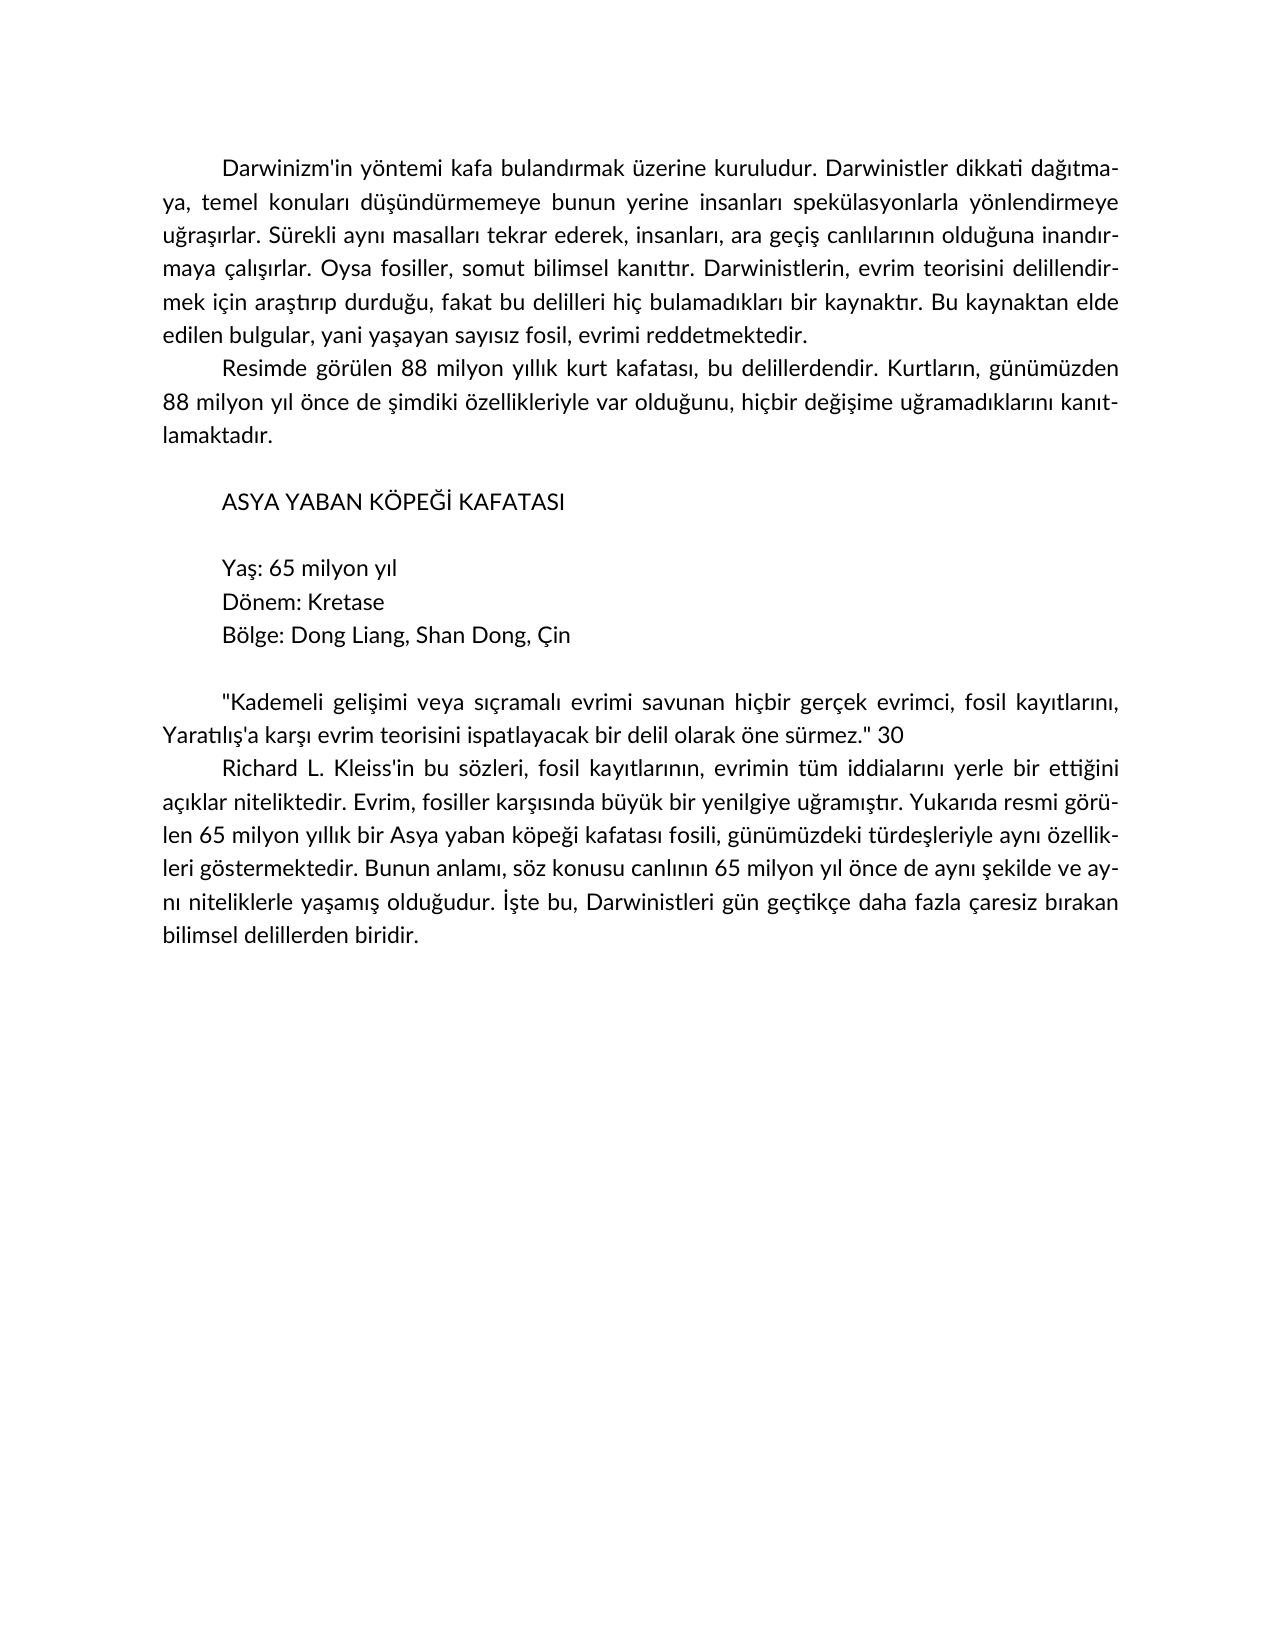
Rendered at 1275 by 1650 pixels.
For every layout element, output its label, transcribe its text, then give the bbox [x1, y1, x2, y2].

text Ric­hard L. Kle­iss'in bu söz­le­ri, fo­sil ka­yıt­la­rı­nın, ev­ri­min tüm id­di­ala­rı­nı yer­le bir et­ti­ği­ni açık­lar ni­te­lik­te­dir. Ev­rim, fo­sil­ler kar­şı­sın­da bü­yük bir ye­nil­gi­ye uğ­ra­mış­tır. Yu­ka­rı­da res­mi gö­rü­len 65 mil­yon yıl­lık bir As­ya ya­ban kö­pe­ği ka­fa­ta­sı fo­si­li, gü­nü­müz­de­ki tür­deş­le­riy­le ay­nı özel­lik­le­ri gös­ter­mek­te­dir. Bu­nun an­la­mı, söz ko­nu­su can­lı­nın 65 mil­yon yıl ön­ce de ay­nı şe­kil­de ve ay­nı ni­te­lik­ler­le ya­şa­mış ol­du­ğu­dur. İş­te bu, Dar­wi­nist­le­ri gün geç­tik­çe da­ha faz­la ça­re­siz bı­ra­kan bi­lim­sel de­lil­ler­den bi­ri­dir. [162, 750, 1119, 950]
text Dar­wi­nizm'in yön­te­mi ka­fa bu­lan­dır­mak üze­ri­ne ku­ru­lu­dur. Dar­wi­nist­ler dik­ka­ti da­ğıt­ma­ya, te­mel ko­nu­la­rı dü­şün­dür­me­me­ye bu­nun ye­ri­ne in­san­la­rı spe­kü­las­yon­lar­la yön­len­dir­me­ye uğ­ra­şır­lar. Sü­rek­li ay­nı ma­sal­la­rı tek­rar ede­rek, in­san­la­rı, ara ge­çiş can­lı­la­rı­nın ol­du­ğu­na inan­dır­ma­ya ça­lı­şır­lar. Oy­sa fo­sil­ler, so­mut bi­lim­sel ka­nıt­tır. Dar­wi­nist­le­rin, ev­rim te­ori­si­ni de­lil­len­dir­mek için araş­tı­rıp dur­du­ğu, fa­kat bu de­lil­le­ri hiç bu­la­ma­dık­la­rı bir kay­nak­tır. Bu kay­nak­tan el­de edi­len bul­gu­lar, ya­ni ya­şa­yan sa­yı­sız fo­sil, ev­ri­mi red­det­mek­te­dir. [162, 150, 1119, 350]
text Yaş: 65 mil­yon yıl [162, 550, 1119, 583]
text ASYA YABAN KÖPEĞİ KAFATASI [162, 483, 1119, 517]
text "Ka­de­me­li ge­li­şi­mi ve­ya sıç­ra­ma­lı ev­ri­mi sa­vu­nan hiç­bir ger­çek ev­rim­ci, fo­sil ka­yıt­la­rı­nı, Ya­ra­tı­lış'a kar­şı ev­rim te­ori­si­ni is­pat­la­ya­cak bir de­lil ola­rak öne sür­mez." 30 [162, 683, 1119, 750]
text Bölge: Dong Liang, Shan Dong, Çin [162, 617, 1119, 650]
text Dönem: Kretase [162, 583, 1119, 617]
text Re­sim­de gö­rü­len 88 mil­yon yıl­lık kurt ka­fa­ta­sı, bu de­lil­ler­den­dir. Kurt­la­rın, gü­nü­müz­den 88 mil­yon yıl ön­ce de şim­di­ki özel­lik­le­riy­le var ol­du­ğu­nu, hiç­bir de­ği­şi­me uğ­ra­ma­dık­la­rı­nı ka­nıt­la­mak­ta­dır. [162, 350, 1119, 450]
